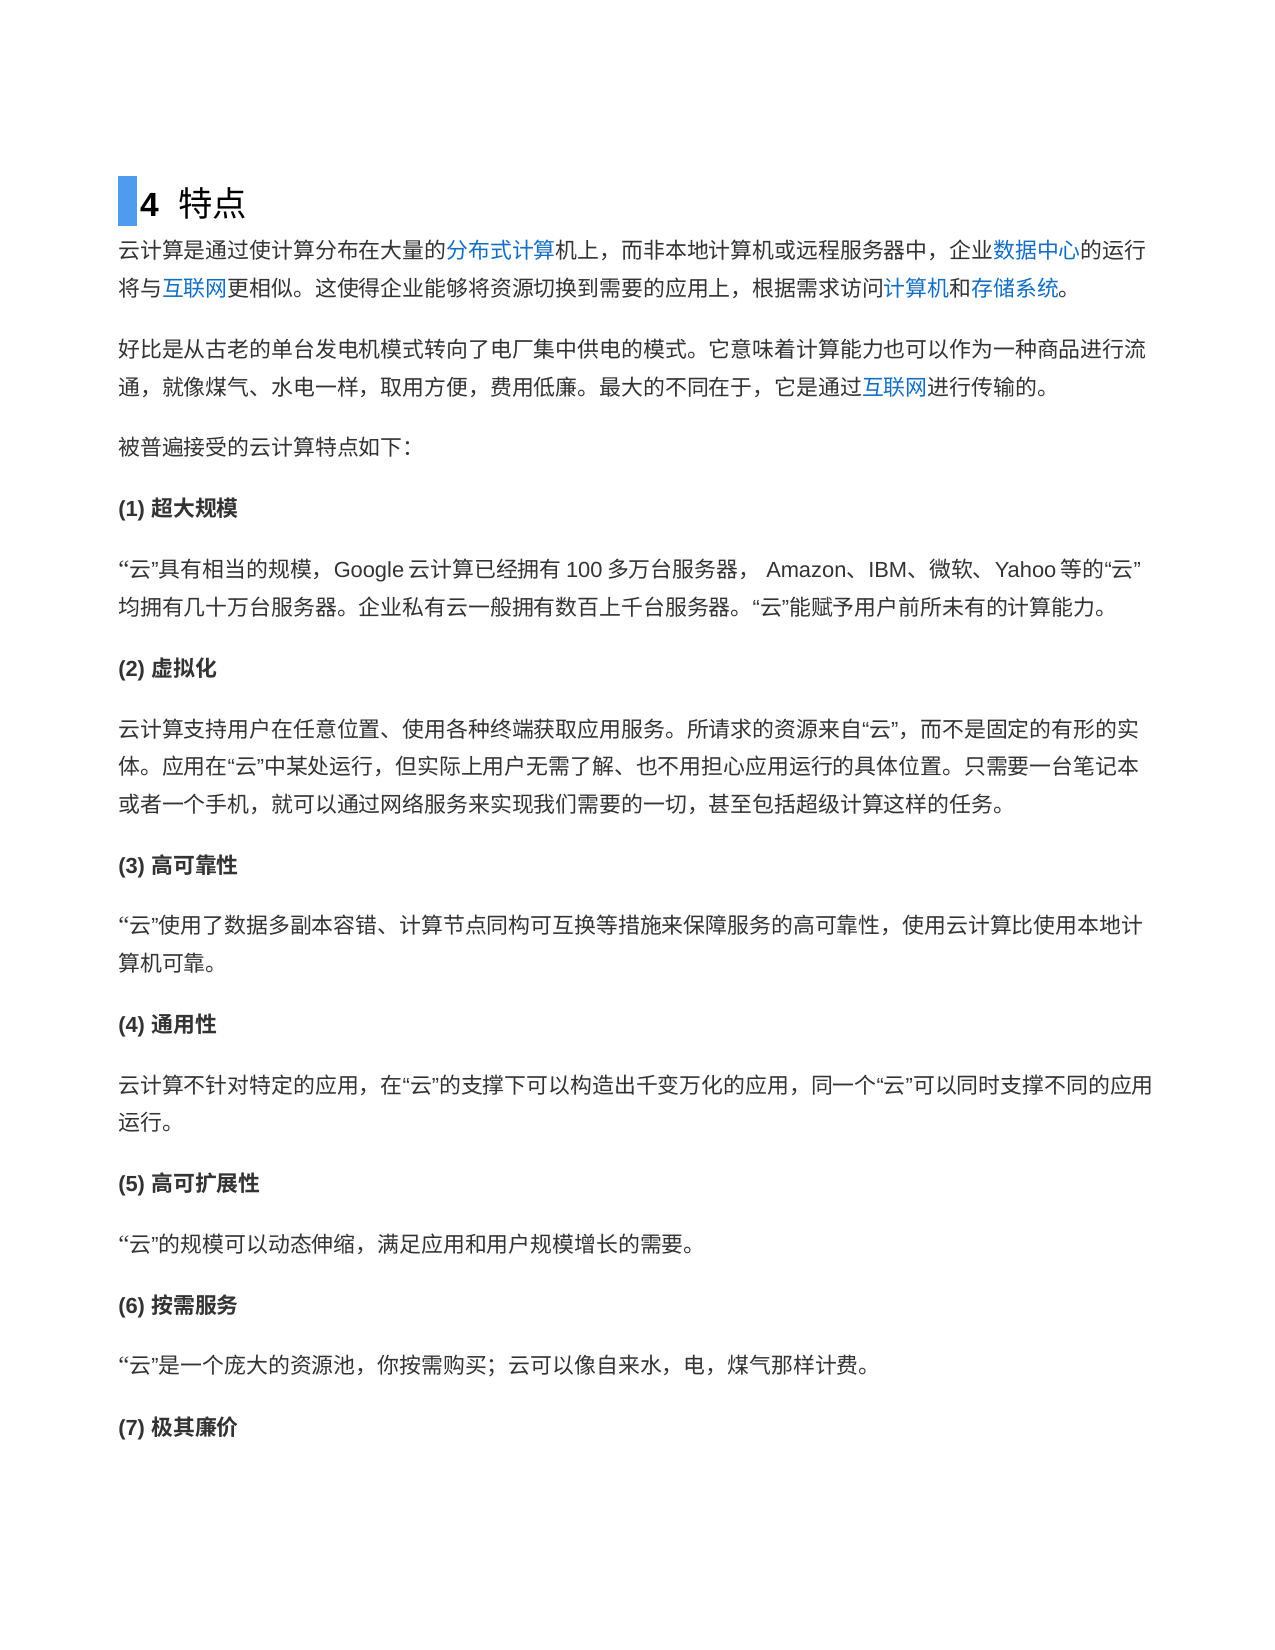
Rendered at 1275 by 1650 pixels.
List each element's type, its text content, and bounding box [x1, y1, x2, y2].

text 云计算支持用户在任意位置、使用各种终端获取应用服务。所请求的资源来自“云”，而不是固定的有形的实体。应用在“云”中某处运行，但实际上用户无需了解、也不用担心应用运行的具体位置。只需要一台笔记本或者一个手机，就可以通过网络服务来实现我们需要的一切，甚至包括超级计算这样的任务。 [118, 704, 1157, 817]
text (7) 极其廉价 [118, 1403, 1157, 1440]
text 好比是从古老的单台发电机模式转向了电厂集中供电的模式。它意味着计算能力也可以作为一种商品进行流通，就像煤气、水电一样，取用方便，费用低廉。最大的不同在于，它是通过互联网进行传输的。 [118, 324, 1157, 399]
text 云计算不针对特定的应用，在“云”的支撑下可以构造出千变万化的应用，同一个“云”可以同时支撑不同的应用运行。 [118, 1061, 1157, 1136]
text “云”是一个庞大的资源池，你按需购买；云可以像自来水，电，煤气那样计费。 [118, 1342, 1157, 1379]
text 云计算是通过使计算分布在大量的分布式计算机上，而非本地计算机或远程服务器中，企业数据中心的运行将与互联网更相似。这使得企业能够将资源切换到需要的应用上，根据需求访问计算机和存储系统。 [118, 226, 1157, 301]
text (3) 高可靠性 [118, 840, 1157, 878]
text “云”使用了数据多副本容错、计算节点同构可互换等措施来保障服务的高可靠性，使用云计算比使用本地计算机可靠。 [118, 901, 1157, 976]
text (5) 高可扩展性 [118, 1159, 1157, 1196]
subtitle 特点 [137, 176, 1157, 226]
text (2) 虚拟化 [118, 643, 1157, 681]
text 被普遍接受的云计算特点如下： [118, 423, 1157, 461]
text (1) 超大规模 [118, 484, 1157, 521]
text “云”的规模可以动态伸缩，满足应用和用户规模增长的需要。 [118, 1220, 1157, 1257]
text (4) 通用性 [118, 999, 1157, 1037]
text “云”具有相当的规模，Google云计算已经拥有100多万台服务器， Amazon、IBM、微软、Yahoo等的“云”均拥有几十万台服务器。企业私有云一般拥有数百上千台服务器。“云”能赋予用户前所未有的计算能力。 [118, 545, 1157, 620]
text (6) 按需服务 [118, 1281, 1157, 1318]
